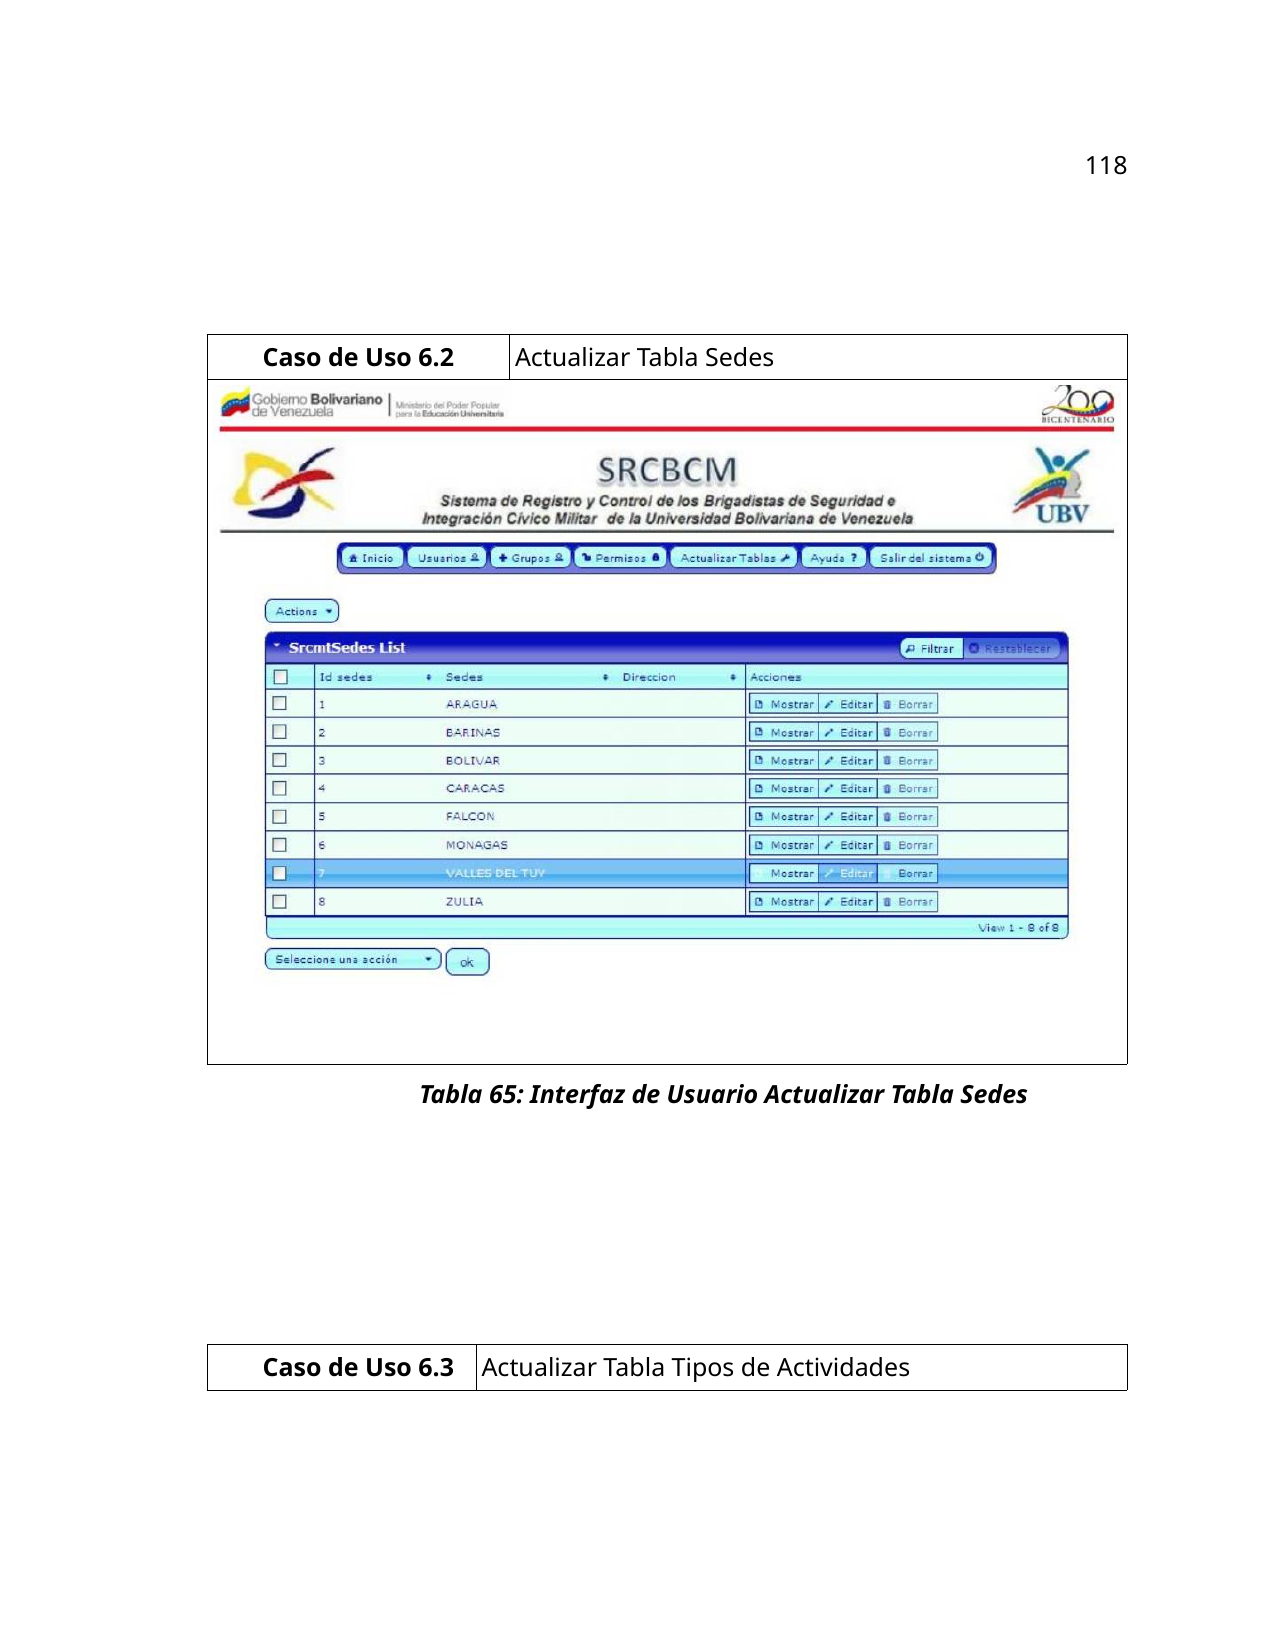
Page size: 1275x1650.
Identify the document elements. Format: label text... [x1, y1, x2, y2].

table_header Caso de Uso 6.2 [208, 335, 509, 379]
table_cell [208, 380, 1127, 1064]
table_header Actualizar Tabla Sedes [510, 335, 1127, 379]
text Tabla 65: Interfaz de Usuario Actualizar Tabla Sedes [248, 1076, 1127, 1111]
table_header Actualizar Tabla Tipos de Actividades [477, 1345, 1127, 1390]
table_header Caso de Uso 6.3 [208, 1345, 476, 1390]
picture [212, 385, 1122, 1024]
